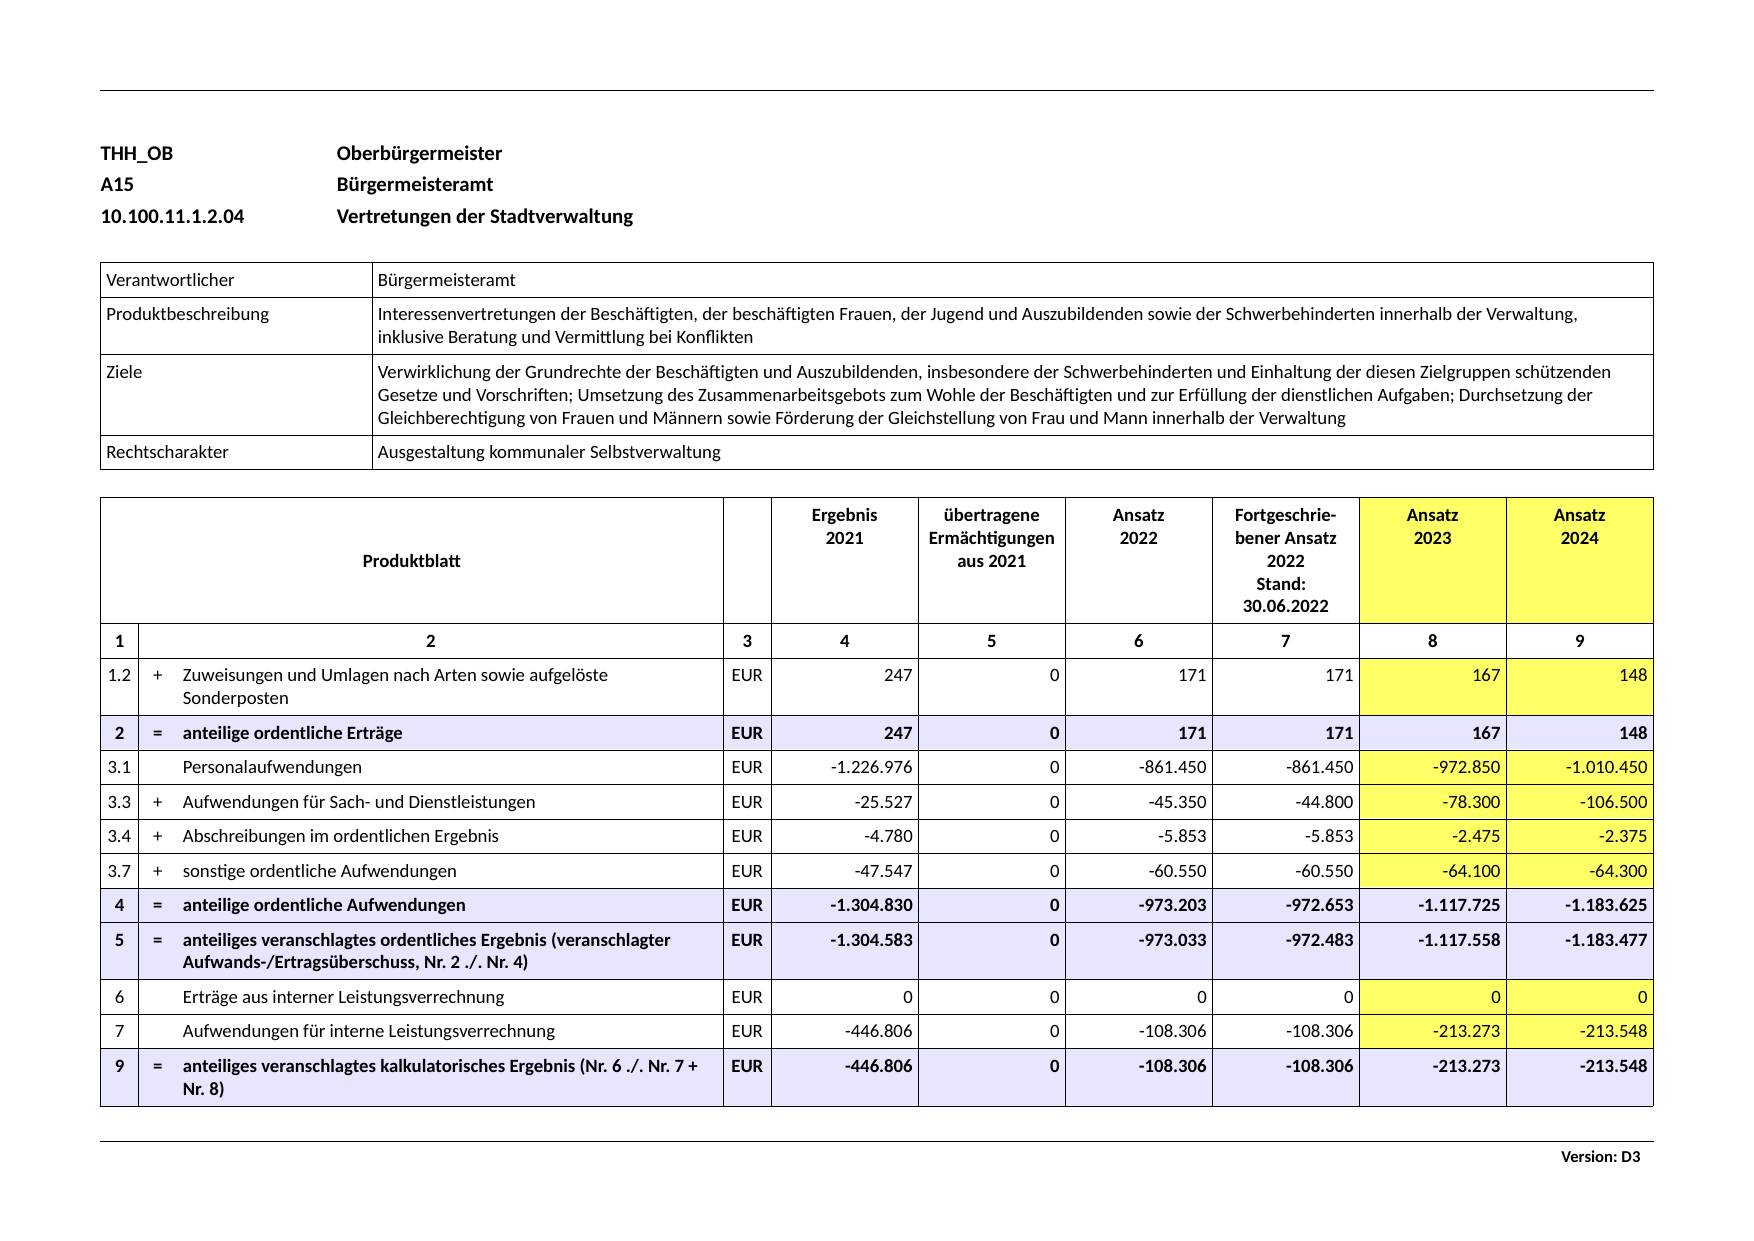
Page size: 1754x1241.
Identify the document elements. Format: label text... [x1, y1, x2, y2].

table_cell -5.853 [1066, 820, 1212, 853]
table_cell anteilige ordentliche Aufwendungen [177, 889, 723, 922]
table_cell Aufwendungen für Sach- und Dienstleistungen [177, 785, 723, 818]
table_cell 148 [1507, 659, 1653, 715]
table_cell -213.548 [1507, 1049, 1653, 1106]
table_cell -446.806 [772, 1049, 918, 1106]
table_cell 4 [772, 624, 918, 658]
table_cell 0 [919, 1015, 1065, 1048]
table_cell 5 [919, 624, 1065, 658]
table_cell Ziele [101, 355, 372, 434]
table_cell 4 [101, 889, 138, 922]
table_cell EUR [724, 854, 771, 887]
table_cell 2 [101, 716, 138, 749]
text THH_OB Oberbürgermeister [100, 140, 1653, 166]
table_cell 0 [919, 1049, 1065, 1106]
table_cell Erträge aus interner Leistungsverrechnung [177, 980, 723, 1014]
table_cell Zuweisungen und Umlagen nach Arten sowie aufgelöste Sonderposten [177, 659, 723, 715]
table_cell 3.3 [101, 785, 138, 818]
table_cell 247 [772, 716, 918, 749]
table_cell [139, 751, 177, 784]
table_cell 148 [1507, 716, 1653, 749]
table_cell Rechtscharakter [101, 436, 372, 469]
table_cell + [139, 854, 177, 887]
table_cell -972.653 [1213, 889, 1359, 922]
table_cell 3.1 [101, 751, 138, 784]
table_cell -78.300 [1360, 785, 1506, 818]
table_cell 0 [919, 854, 1065, 887]
table_cell -972.850 [1360, 751, 1506, 784]
table_cell Interessenvertretungen der Beschäftigten, der beschäftigten Frauen, der Jugend und Auszubildenden sowie der Schwerbehinderten innerhalb der Verwaltung, inklusive Beratung und Vermittlung bei Konflikten [373, 298, 1653, 354]
table_cell EUR [724, 1015, 771, 1048]
table_cell -1.304.830 [772, 889, 918, 922]
table_cell sonstige ordentliche Aufwendungen [177, 854, 723, 887]
table_cell Produktbeschreibung [101, 298, 372, 354]
table_cell = [139, 716, 177, 749]
table_cell 0 [919, 785, 1065, 818]
table_cell + [139, 659, 177, 715]
table_header Ansatz 2023 [1360, 498, 1506, 623]
table_cell -861.450 [1066, 751, 1212, 784]
table_cell -2.475 [1360, 820, 1506, 853]
table_cell -1.183.625 [1507, 889, 1653, 922]
table_cell -108.306 [1213, 1015, 1359, 1048]
table_header Produktblatt [101, 498, 723, 623]
table_header [724, 498, 771, 623]
table_cell 0 [1066, 980, 1212, 1014]
table_cell 171 [1066, 659, 1212, 715]
table_header Ansatz 2024 [1507, 498, 1653, 623]
table_header Bürgermeisteramt [373, 263, 1653, 297]
table_cell anteiliges veranschlagtes kalkulatorisches Ergebnis (Nr. 6 ./. Nr. 7 + Nr. 8) [177, 1049, 723, 1106]
table_cell -972.483 [1213, 923, 1359, 979]
table_cell Verwirklichung der Grundrechte der Beschäftigten und Auszubildenden, insbesondere der Schwerbehinderten und Einhaltung der diesen Zielgruppen schützenden Gesetze und Vorschriften; Umsetzung des Zusammenarbeitsgebots zum Wohle der Beschäftigten und zur Erfüllung der dienstlichen Aufgaben; Durchsetzung der Gleichberechtigung von Frauen und Männern sowie Förderung der Gleichstellung von Frau und Mann innerhalb der Verwaltung [373, 355, 1653, 434]
table_cell 3.4 [101, 820, 138, 853]
table_cell -44.800 [1213, 785, 1359, 818]
table_cell 2 [139, 624, 723, 658]
table_cell anteilige ordentliche Erträge [177, 716, 723, 749]
table_cell -5.853 [1213, 820, 1359, 853]
table_cell EUR [724, 889, 771, 922]
table_cell EUR [724, 923, 771, 979]
table_cell [139, 1015, 177, 1048]
table_cell = [139, 1049, 177, 1106]
table_cell 9 [101, 1049, 138, 1106]
table_cell -2.375 [1507, 820, 1653, 853]
table_cell -213.273 [1360, 1015, 1506, 1048]
table_cell EUR [724, 1049, 771, 1106]
table_header Verantwortlicher [101, 263, 372, 297]
table_cell 7 [1213, 624, 1359, 658]
table_header übertragene Ermächtigungen aus 2021 [919, 498, 1065, 623]
text A15 Bürgermeisteramt [100, 172, 1653, 197]
table_cell -108.306 [1066, 1049, 1212, 1106]
table_cell 0 [919, 820, 1065, 853]
table_cell 1.2 [101, 659, 138, 715]
table_cell -60.550 [1066, 854, 1212, 887]
table_cell 247 [772, 659, 918, 715]
table_cell -973.033 [1066, 923, 1212, 979]
table_cell -1.117.725 [1360, 889, 1506, 922]
table_cell anteiliges veranschlagtes ordentliches Ergebnis (veranschlagter Aufwands-/Ertragsüberschuss, Nr. 2 ./. Nr. 4) [177, 923, 723, 979]
table_cell = [139, 889, 177, 922]
table_cell -213.548 [1507, 1015, 1653, 1048]
table_cell -1.226.976 [772, 751, 918, 784]
table_cell -60.550 [1213, 854, 1359, 887]
table_cell 1 [101, 624, 138, 658]
text 10.100.11.1.2.04 Vertretungen der Stadtverwaltung [100, 203, 1653, 228]
table_cell -47.547 [772, 854, 918, 887]
table_cell + [139, 785, 177, 818]
table_cell EUR [724, 980, 771, 1014]
table_cell 0 [919, 751, 1065, 784]
table_cell -108.306 [1066, 1015, 1212, 1048]
table_cell EUR [724, 820, 771, 853]
table_cell -4.780 [772, 820, 918, 853]
table_cell 3.7 [101, 854, 138, 887]
table_cell Personalaufwendungen [177, 751, 723, 784]
table_cell -213.273 [1360, 1049, 1506, 1106]
table_cell 0 [919, 980, 1065, 1014]
table_cell Abschreibungen im ordentlichen Ergebnis [177, 820, 723, 853]
table_cell 0 [919, 889, 1065, 922]
table_cell 167 [1360, 716, 1506, 749]
table_cell -446.806 [772, 1015, 918, 1048]
table_cell 0 [919, 716, 1065, 749]
table_cell -45.350 [1066, 785, 1212, 818]
table_cell 5 [101, 923, 138, 979]
table_cell -1.183.477 [1507, 923, 1653, 979]
table_cell 171 [1066, 716, 1212, 749]
table_cell -1.010.450 [1507, 751, 1653, 784]
table_cell 0 [772, 980, 918, 1014]
table_cell -861.450 [1213, 751, 1359, 784]
table_cell EUR [724, 785, 771, 818]
table_cell 8 [1360, 624, 1506, 658]
table_cell 0 [1507, 980, 1653, 1014]
table_cell -973.203 [1066, 889, 1212, 922]
table_cell -1.117.558 [1360, 923, 1506, 979]
table_cell -1.304.583 [772, 923, 918, 979]
table_cell 0 [919, 923, 1065, 979]
table_cell Ausgestaltung kommunaler Selbstverwaltung [373, 436, 1653, 469]
table_cell -64.300 [1507, 854, 1653, 887]
table_cell = [139, 923, 177, 979]
table_cell 171 [1213, 716, 1359, 749]
table_header Ergebnis 2021 [772, 498, 918, 623]
table_cell 6 [1066, 624, 1212, 658]
table_cell 6 [101, 980, 138, 1014]
table_cell 171 [1213, 659, 1359, 715]
table_cell 0 [1213, 980, 1359, 1014]
table_cell + [139, 820, 177, 853]
table_header Fortgeschrie-bener Ansatz 2022 Stand: 30.06.2022 [1213, 498, 1359, 623]
table_cell EUR [724, 716, 771, 749]
table_cell 167 [1360, 659, 1506, 715]
table_cell 0 [1360, 980, 1506, 1014]
table_cell EUR [724, 659, 771, 715]
table_cell 3 [724, 624, 771, 658]
table_cell -25.527 [772, 785, 918, 818]
table_cell Aufwendungen für interne Leistungsverrechnung [177, 1015, 723, 1048]
table_cell [139, 980, 177, 1014]
table_cell 0 [919, 659, 1065, 715]
table_cell EUR [724, 751, 771, 784]
table_cell 9 [1507, 624, 1653, 658]
table_cell -64.100 [1360, 854, 1506, 887]
table_header Ansatz 2022 [1066, 498, 1212, 623]
table_cell -108.306 [1213, 1049, 1359, 1106]
table_cell 7 [101, 1015, 138, 1048]
table_cell -106.500 [1507, 785, 1653, 818]
